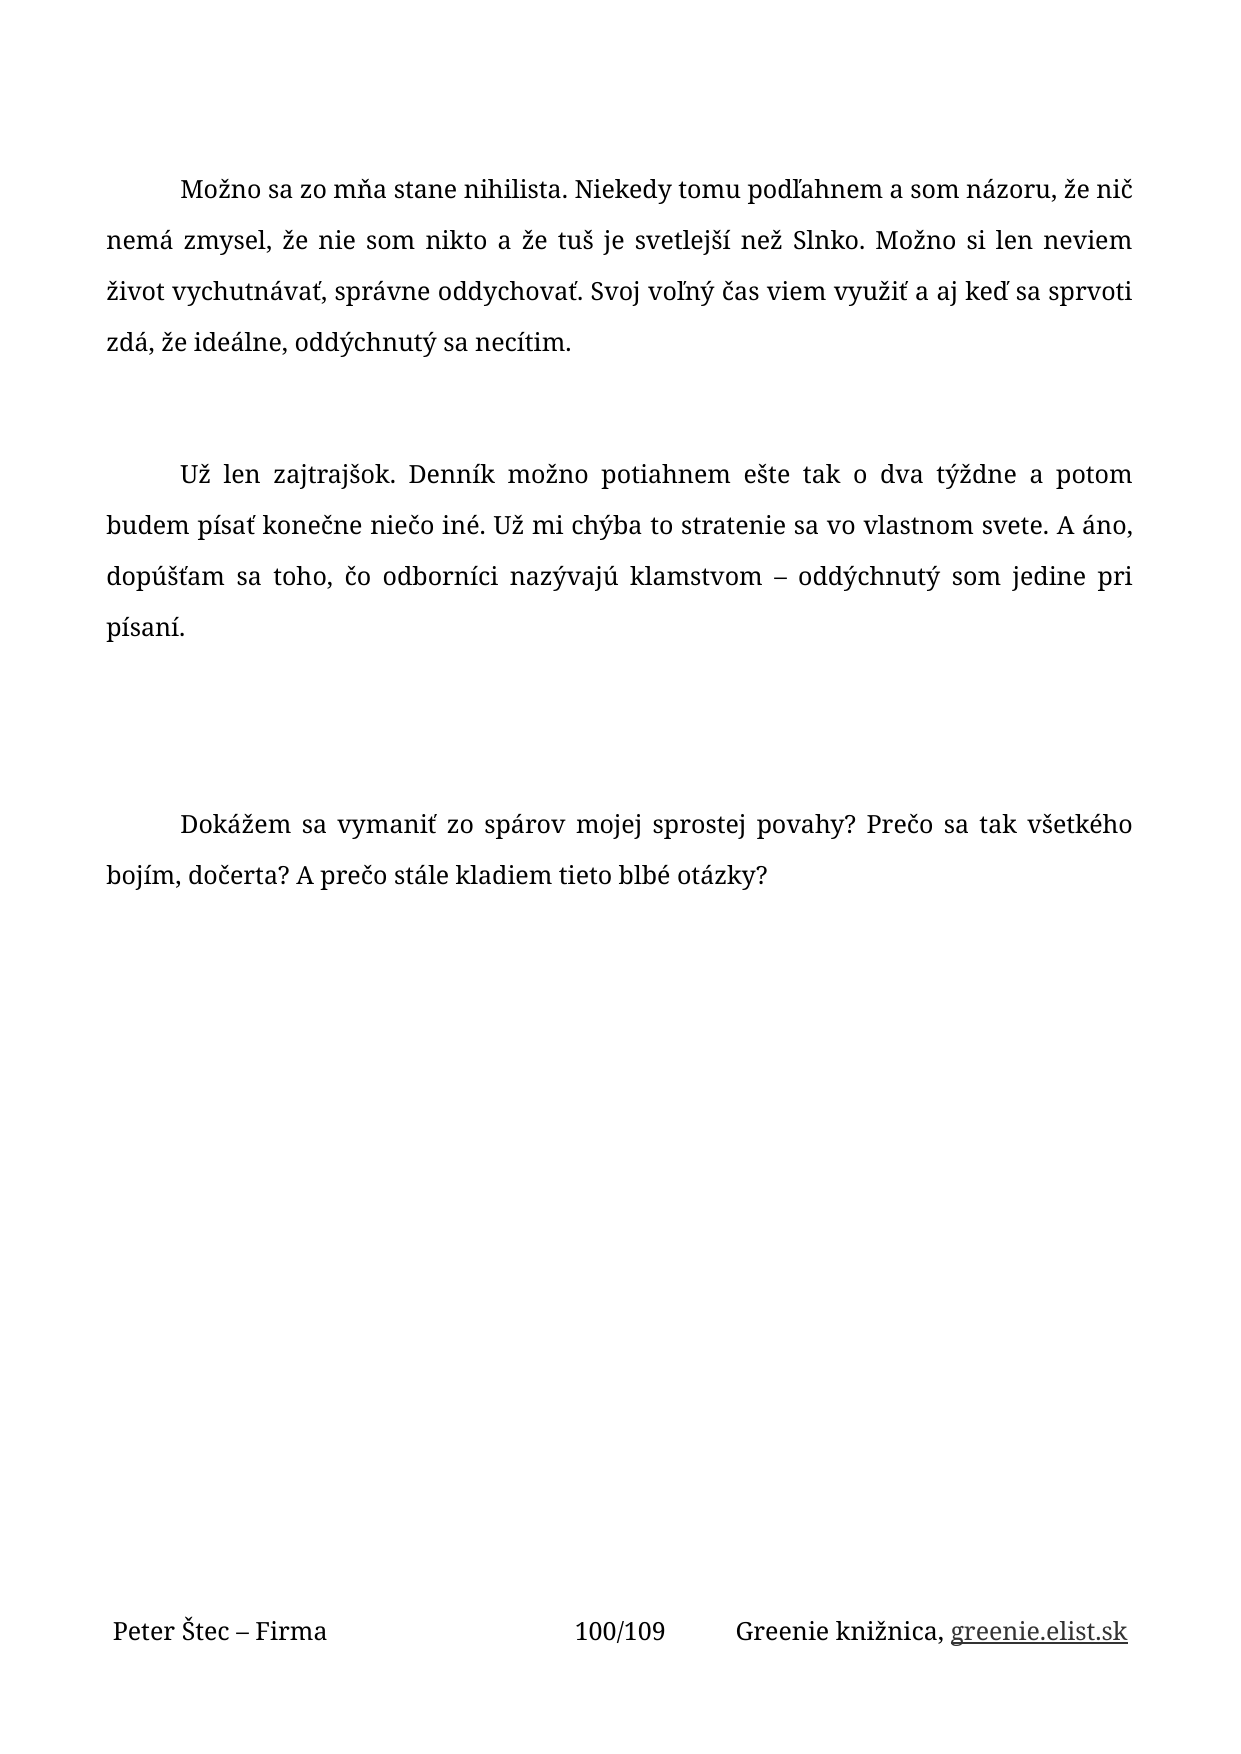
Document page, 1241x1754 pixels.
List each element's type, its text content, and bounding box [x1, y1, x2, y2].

text Možno sa zo mňa stane nihilista. Niekedy tomu podľahnem a som názoru, že nič nemá zmysel, že nie som nikto a že tuš je svetlejší než Slnko. Možno si len neviem život vychutnávať, správne oddychovať. Svoj voľný čas viem využiť a aj keď sa sprvoti zdá, že ideálne, oddýchnutý sa necítim. [106, 172, 1134, 359]
text Už len zajtrajšok. Denník možno potiahnem ešte tak o dva týždne a potom budem písať konečne niečo iné. Už mi chýba to stratenie sa vo vlastnom svete. A áno, dopúšťam sa toho, čo odborníci nazývajú klamstvom – oddýchnutý som jedine pri písaní. [106, 456, 1134, 643]
text Dokážem sa vymaniť zo spárov mojej sprostej povahy? Prečo sa tak všetkého bojím, dočerta? A prečo stále kladiem tieto blbé otázky? [106, 806, 1134, 891]
